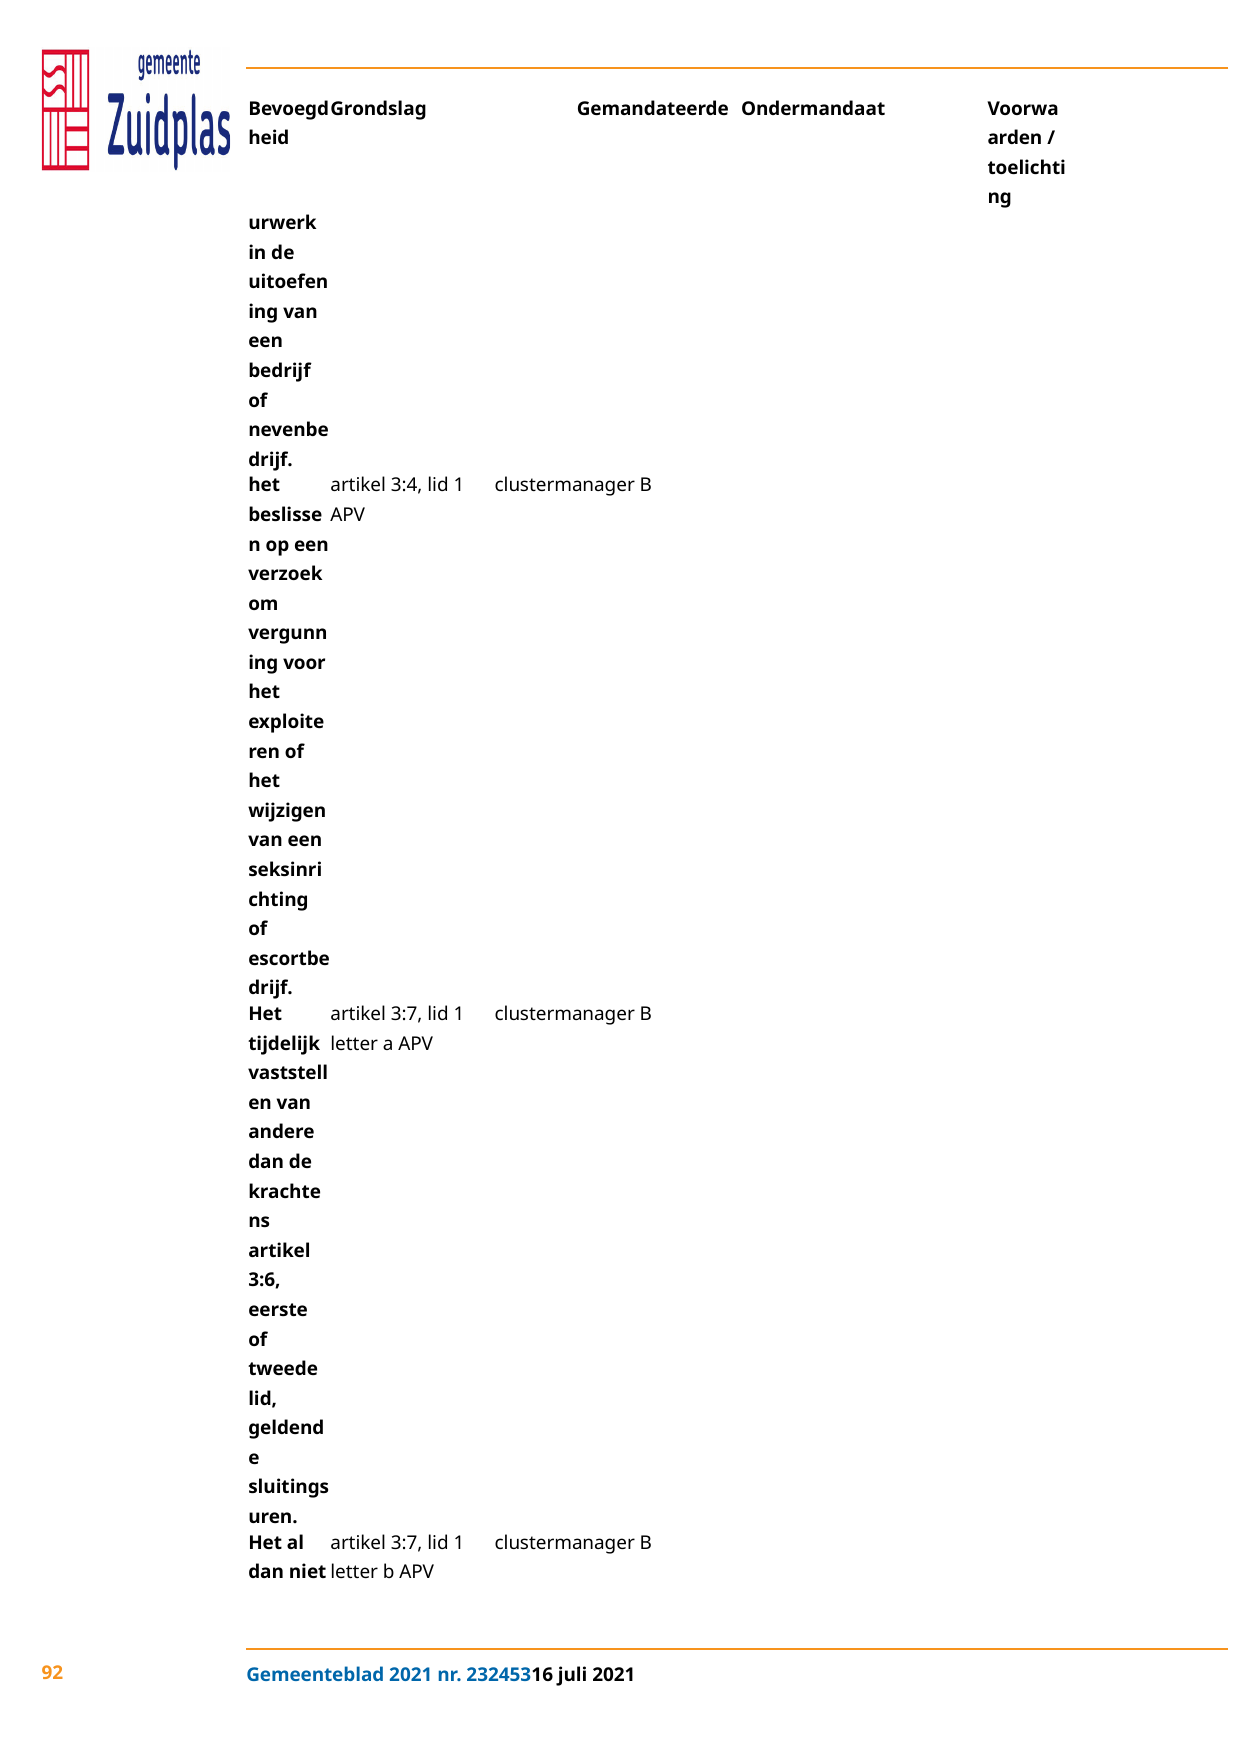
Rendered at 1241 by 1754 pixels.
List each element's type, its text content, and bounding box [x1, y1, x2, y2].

table_cell Het al dan niet [248, 1529, 330, 1584]
table_header Grondslag [330, 95, 577, 209]
table_cell clustermanager B [494, 472, 659, 1000]
table_cell urwerk in de uitoefening van een bedrijf of nevenbedrijf. [248, 209, 330, 472]
table_cell artikel 3:7, lid 1 letter b APV [330, 1529, 494, 1584]
table_cell [823, 1000, 1152, 1529]
table_header Bevoegdheid [248, 95, 330, 209]
table_header [1069, 95, 1152, 209]
table_cell [823, 209, 1152, 472]
table_cell [659, 1000, 823, 1529]
table_cell [823, 1529, 1152, 1584]
table_cell clustermanager B [494, 1000, 659, 1529]
table_cell artikel 3:4, lid 1 APV [330, 472, 494, 1000]
table_cell artikel 3:7, lid 1 letter a APV [330, 1000, 494, 1529]
table_header Gemandateerde [577, 95, 741, 209]
table_cell [659, 472, 823, 1000]
table_header Ondermandaat [741, 95, 987, 209]
table_cell [659, 209, 823, 472]
table_cell clustermanager B [494, 1529, 659, 1584]
table_cell [494, 209, 659, 472]
table_cell Het tijdelijk vaststellen van andere dan de krachtens artikel 3:6, eerste of tweede lid, geldende sluitingsuren. [248, 1000, 330, 1529]
table_cell het beslissen op een verzoek om vergunning voor het exploiteren of het wijzigen van een seksinrichting of escortbedrijf. [248, 472, 330, 1000]
table_header Voorwaarden / toelichting [987, 95, 1069, 209]
picture [41, 47, 231, 172]
table_cell [659, 1529, 823, 1584]
table_cell [823, 472, 1152, 1000]
table_cell [330, 209, 494, 472]
